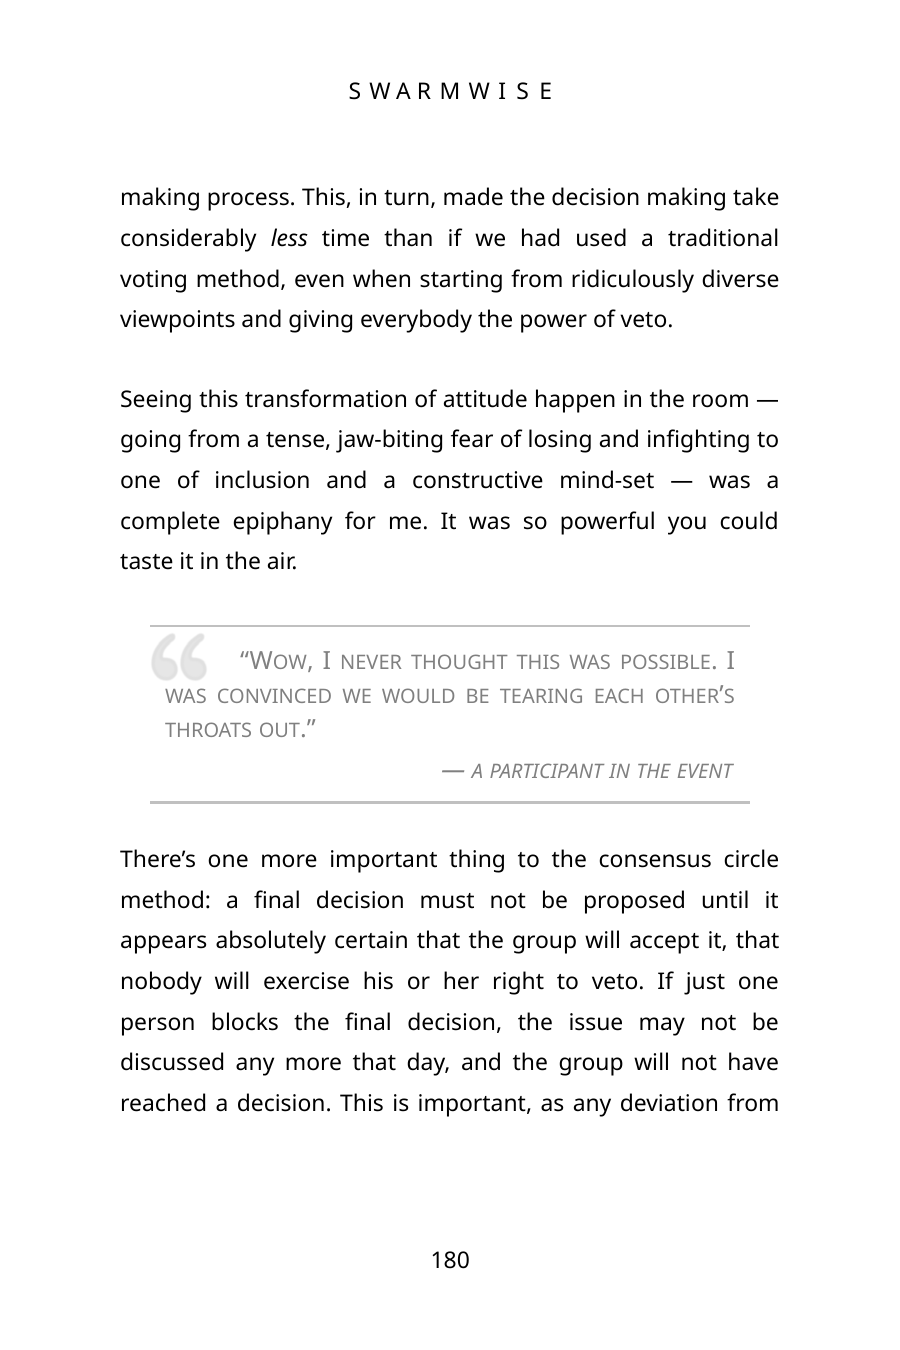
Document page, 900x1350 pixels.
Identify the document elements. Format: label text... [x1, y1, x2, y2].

text — a participant in the event [150, 734, 750, 801]
text “Wow, I never thought this was possible. I was convinced we would be tearing each other’s throats out.” [150, 627, 750, 734]
text Seeing this transformation of attitude happen in the room — going from a tense, jaw-biting fear of losing and infighting to one of inclusion and a constructive mind-set — was a complete epiphany for me. It was so powerful you could taste it in the air. [120, 383, 780, 576]
text making process. This, in turn, made the decision making take considerably less time than if we had used a traditional voting method, even when starting from ridiculously diverse viewpoints and giving everybody the power of veto. [120, 181, 780, 334]
text There’s one more important thing to the consensus circle method: a final decision must not be proposed until it appears absolutely certain that the group will accept it, that nobody will exercise his or her right to veto. If just one person blocks the final decision, the issue may not be discussed any more that day, and the group will not have reached a decision. This is important, as any deviation from [120, 843, 780, 1118]
